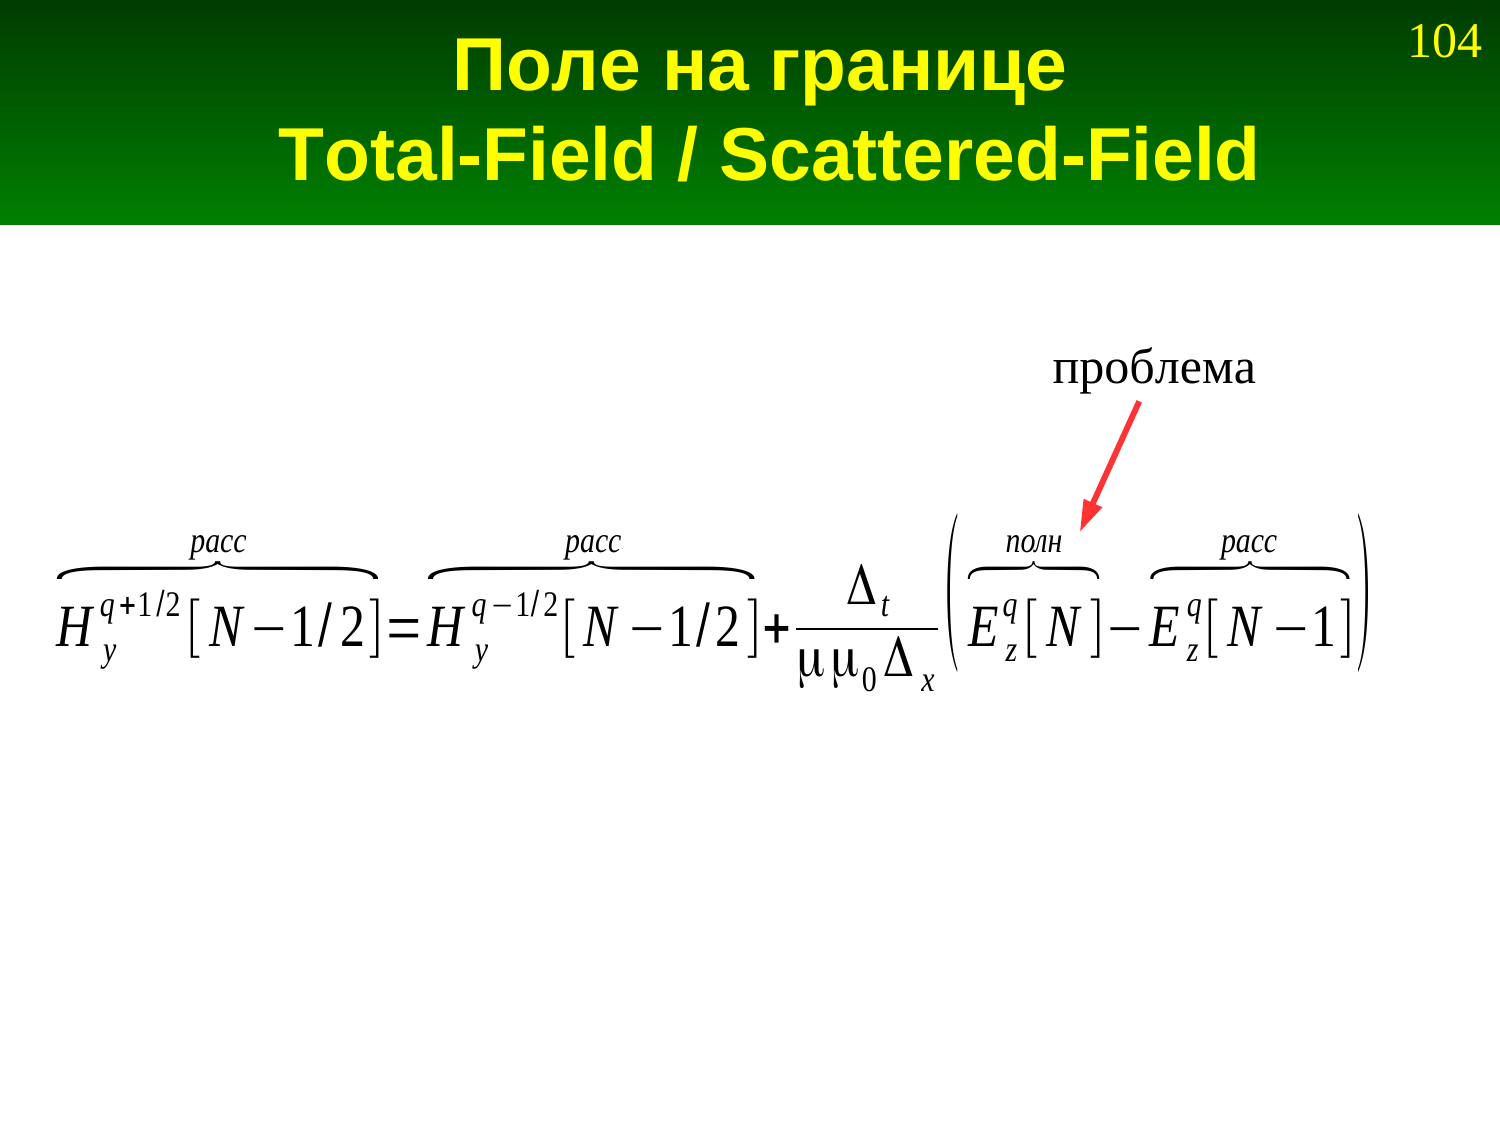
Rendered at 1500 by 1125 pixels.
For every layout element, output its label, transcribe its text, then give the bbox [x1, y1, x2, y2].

text_box проблема [1038, 326, 1272, 402]
chart [37, 510, 1384, 700]
title Поле на границе Total-Field / Scattered-Field [100, 7, 1441, 204]
